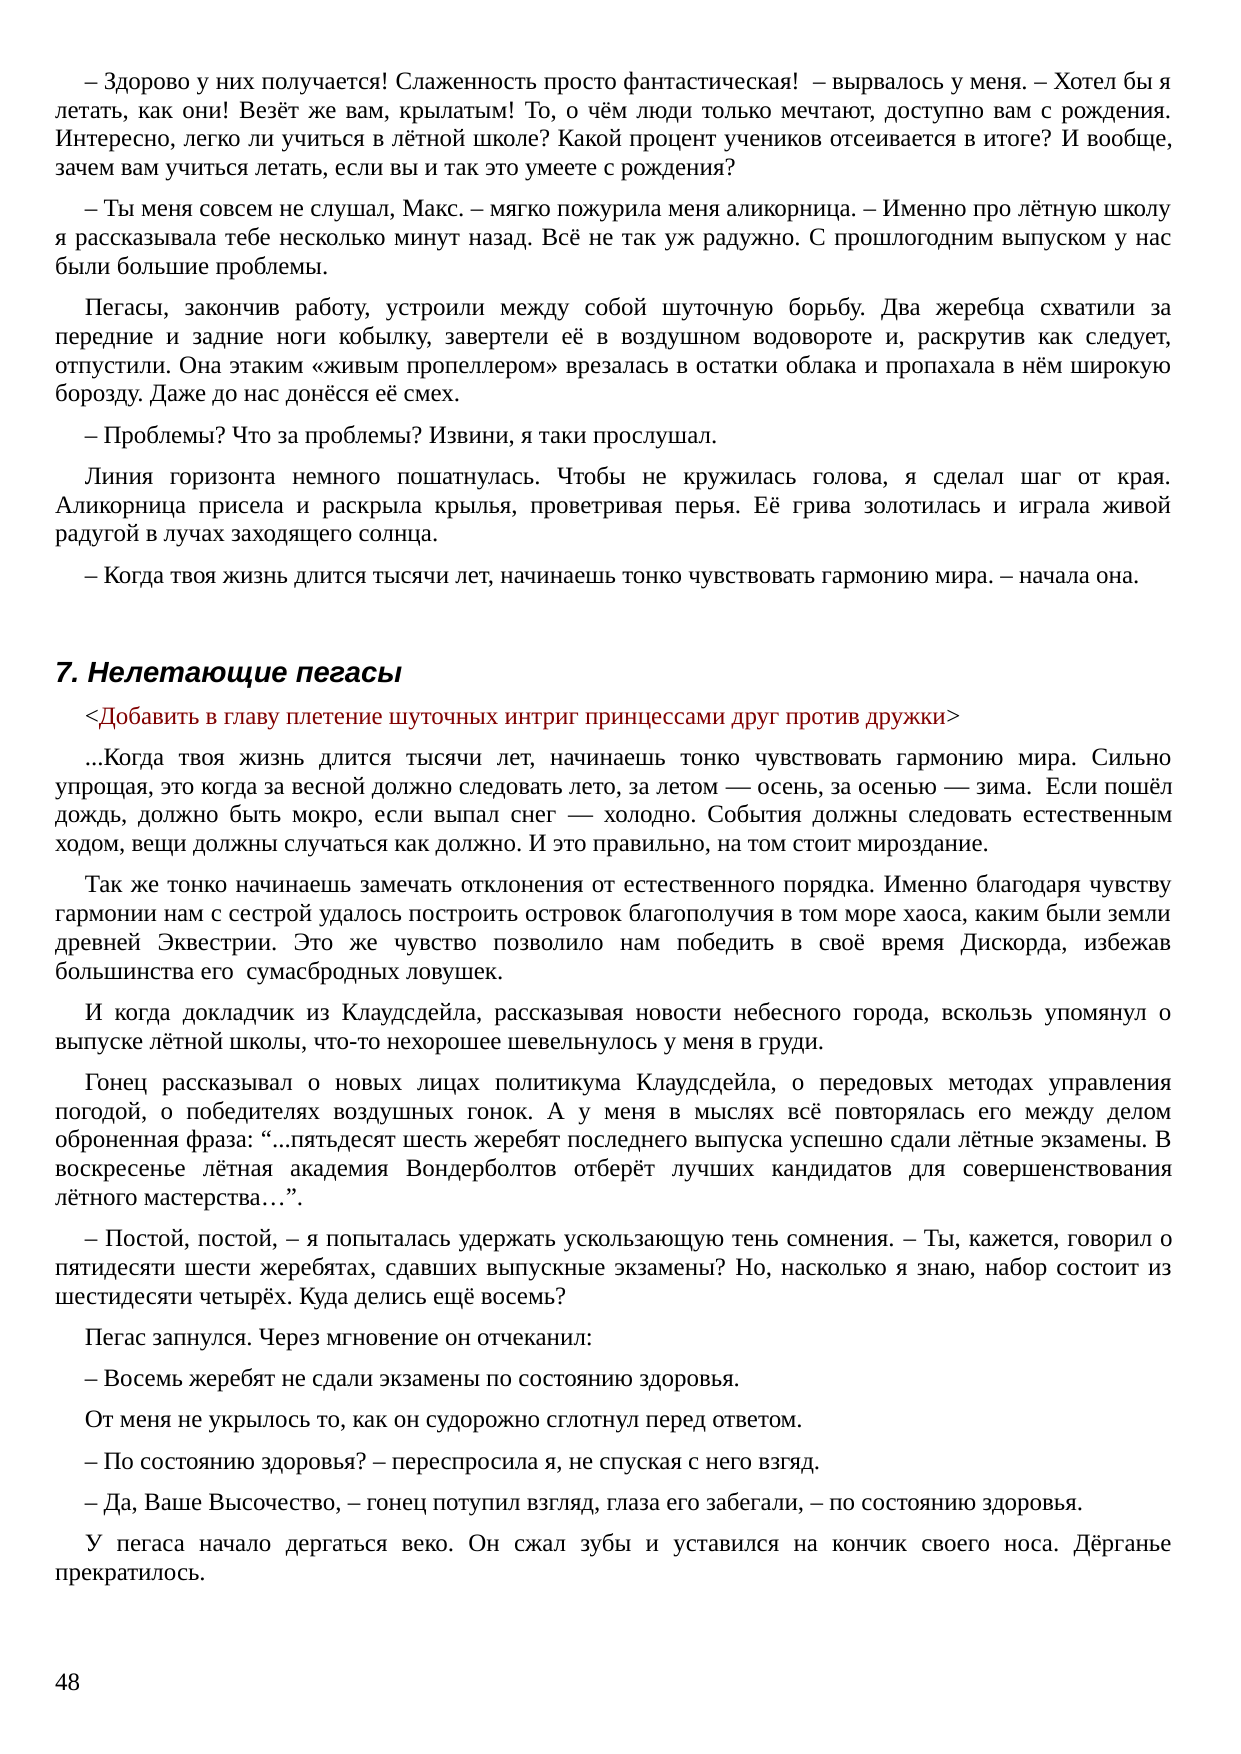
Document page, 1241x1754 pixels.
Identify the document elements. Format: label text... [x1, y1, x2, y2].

text У пегаса начало дергаться веко. Он сжал зубы и уставился на кончик своего носа. Дёрганье прекратилось. [55, 1528, 1173, 1586]
text <Добавить в главу плетение шуточных интриг принцессами друг против дружки> [55, 701, 1173, 729]
text – Когда твоя жизнь длится тысячи лет, начинаешь тонко чувствовать гармонию мира. – начала она. [55, 560, 1173, 588]
text Пегасы, закончив работу, устроили между собой шуточную борьбу. Два жеребца схватили за передние и задние ноги кобылку, завертели её в воздушном водовороте и, раскрутив как следует, отпустили. Она этаким «живым пропеллером» врезалась в остатки облака и пропахала в нём широкую борозду. Даже до нас донёсся её смех. [55, 292, 1173, 407]
subtitle 7. Нелетающие пегасы [55, 655, 1173, 688]
text Так же тонко начинаешь замечать отклонения от естественного порядка. Именно благодаря чувству гармонии нам с сестрой удалось построить островок благополучия в том море хаоса, каким были земли древней Эквестрии. Это же чувство позволило нам победить в своё время Дискорда, избежав большинства его сумасбродных ловушек. [55, 869, 1173, 984]
text – Да, Ваше Высочество, – гонец потупил взгляд, глаза его забегали, – по состоянию здоровья. [55, 1487, 1173, 1516]
text – Восемь жеребят не сдали экзамены по состоянию здоровья. [55, 1363, 1173, 1392]
text От меня не укрылось то, как он судорожно сглотнул перед ответом. [55, 1404, 1173, 1433]
text ...Когда твоя жизнь длится тысячи лет, начинаешь тонко чувствовать гармонию мира. Сильно упрощая, это когда за весной должно следовать лето, за летом — осень, за осенью — зима. Если пошёл дождь, должно быть мокро, если выпал снег — холодно. События должны следовать естественным ходом, вещи должны случаться как должно. И это правильно, на том стоит мироздание. [55, 742, 1173, 857]
text – Проблемы? Что за проблемы? Извини, я таки прослушал. [55, 420, 1173, 448]
text – Ты меня совсем не слушал, Макс. – мягко пожурила меня аликорница. – Именно про лётную школу я рассказывала тебе несколько минут назад. Всё не так уж радужно. С прошлогодним выпуском у нас были большие проблемы. [55, 193, 1173, 280]
text – Здорово у них получается! Слаженность просто фантастическая! – вырвалось у меня. – Хотел бы я летать, как они! Везёт же вам, крылатым! То, о чём люди только мечтают, доступно вам с рождения. Интересно, легко ли учиться в лётной школе? Какой процент учеников отсеивается в итоге? И вообще, зачем вам учиться летать, если вы и так это умеете с рождения? [55, 66, 1173, 181]
text – Постой, постой, – я попыталась удержать ускользающую тень сомнения. – Ты, кажется, говорил о пятидесяти шести жеребятах, сдавших выпускные экзамены? Но, насколько я знаю, набор состоит из шестидесяти четырёх. Куда делись ещё восемь? [55, 1223, 1173, 1309]
text – По состоянию здоровья? – переспросила я, не спуская с него взгяд. [55, 1446, 1173, 1474]
text И когда докладчик из Клаудсдейла, рассказывая новости небесного города, вскользь упомянул о выпуске лётной школы, что-то нехорошее шевельнулось у меня в груди. [55, 997, 1173, 1054]
text Пегас запнулся. Через мгновение он отчеканил: [55, 1322, 1173, 1351]
text Линия горизонта немного пошатнулась. Чтобы не кружилась голова, я сделал шаг от края. Аликорница присела и раскрыла крылья, проветривая перья. Её грива золотилась и играла живой радугой в лучах заходящего солнца. [55, 461, 1173, 547]
text Гонец рассказывал о новых лицах политикума Клаудсдейла, о передовых методах управления погодой, о победителях воздушных гонок. А у меня в мыслях всё повторялась его между делом оброненная фраза: “...пятьдесят шесть жеребят последнего выпуска успешно сдали лётные экзамены. В воскресенье лётная академия Вондерболтов отберёт лучших кандидатов для совершенствования лётного мастерства…”. [55, 1067, 1173, 1211]
